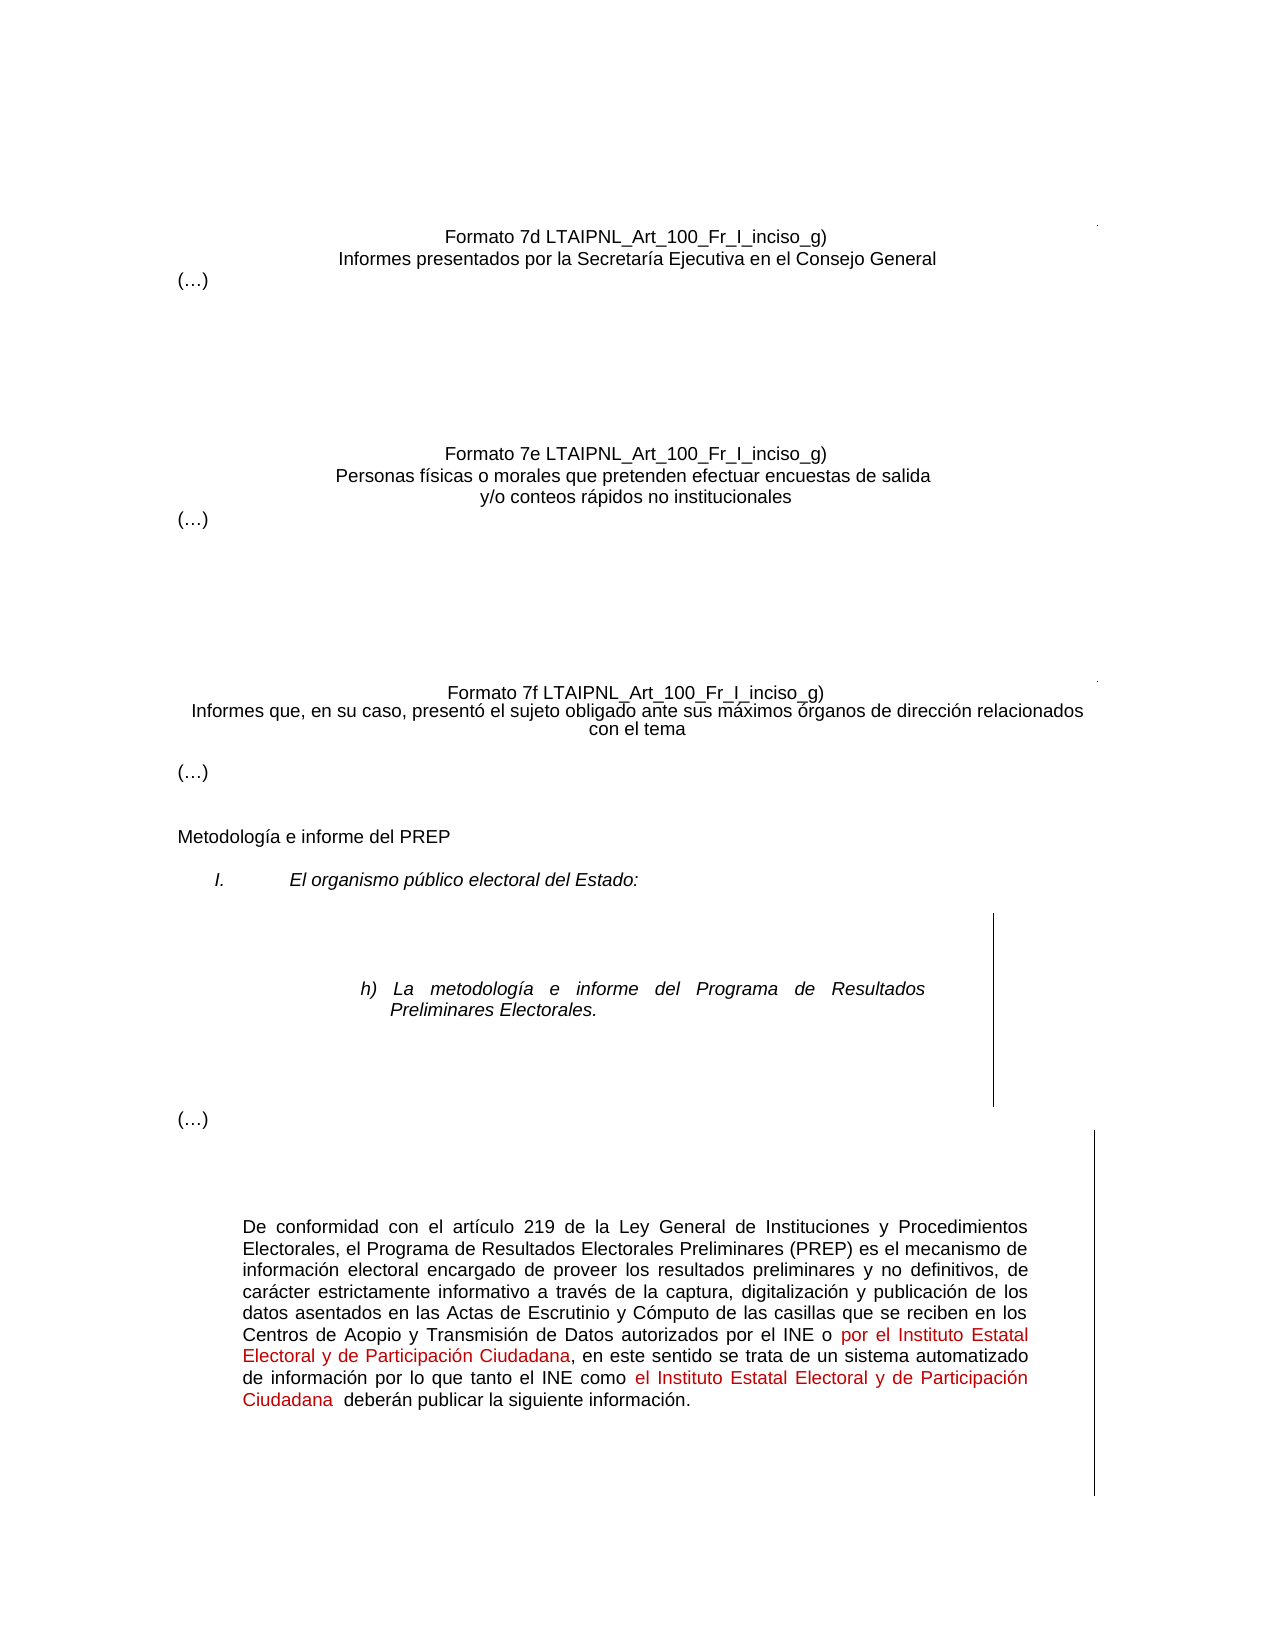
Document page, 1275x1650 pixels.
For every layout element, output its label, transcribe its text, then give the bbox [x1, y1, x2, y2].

subtitle Formato 7f LTAIPNL_Art_100_Fr_I_inciso_g) [177, 682, 1094, 703]
text h) La metodología e informe del Programa de Resultados Preliminares Electorales. [296, 913, 992, 1020]
text (…) [177, 1108, 1097, 1129]
text (…) [177, 508, 1097, 529]
text (…) [177, 269, 1097, 291]
text (…) [177, 761, 1097, 783]
text y/o conteos rápidos no institucionales [177, 486, 1094, 508]
subtitle Formato 7d LTAIPNL_Art_100_Fr_I_inciso_g) [177, 226, 1094, 248]
text Personas físicas o morales que pretenden efectuar encuestas de salida [177, 464, 1094, 486]
text Informes presentados por la Secretaría Ejecutiva en el Consejo General [177, 248, 1097, 269]
text Metodología e informe del PREP [177, 826, 1098, 847]
text Informes que, en su caso, presentó el sujeto obligado ante sus máximos órganos de dirección relacionados con el tema [177, 703, 1097, 740]
text I. El organismo público electoral del Estado: [214, 869, 1009, 891]
text De conformidad con el artículo 219 de la Ley General de Instituciones y Procedimientos Electorales, el Programa de Resultados Electorales Preliminares (PREP) es el mecanismo de información electoral encargado de proveer los resultados preliminares y no definitivos, de carácter estrictamente informativo a través de la captura, digitalización y publicación de los datos asentados en las Actas de Escrutinio y Cómputo de las casillas que se reciben en los Centros de Acopio y Transmisión de Datos autorizados por el INE o por el Instituto Estatal Electoral y de Participación Ciudadana, en este sentido se trata de un sistema automatizado de información por lo que tanto el INE como el Instituto Estatal Electoral y de Participación Ciudadana deberán publicar la siguiente información. [178, 1151, 1093, 1410]
subtitle Formato 7e LTAIPNL_Art_100_Fr_I_inciso_g) [177, 443, 1094, 464]
